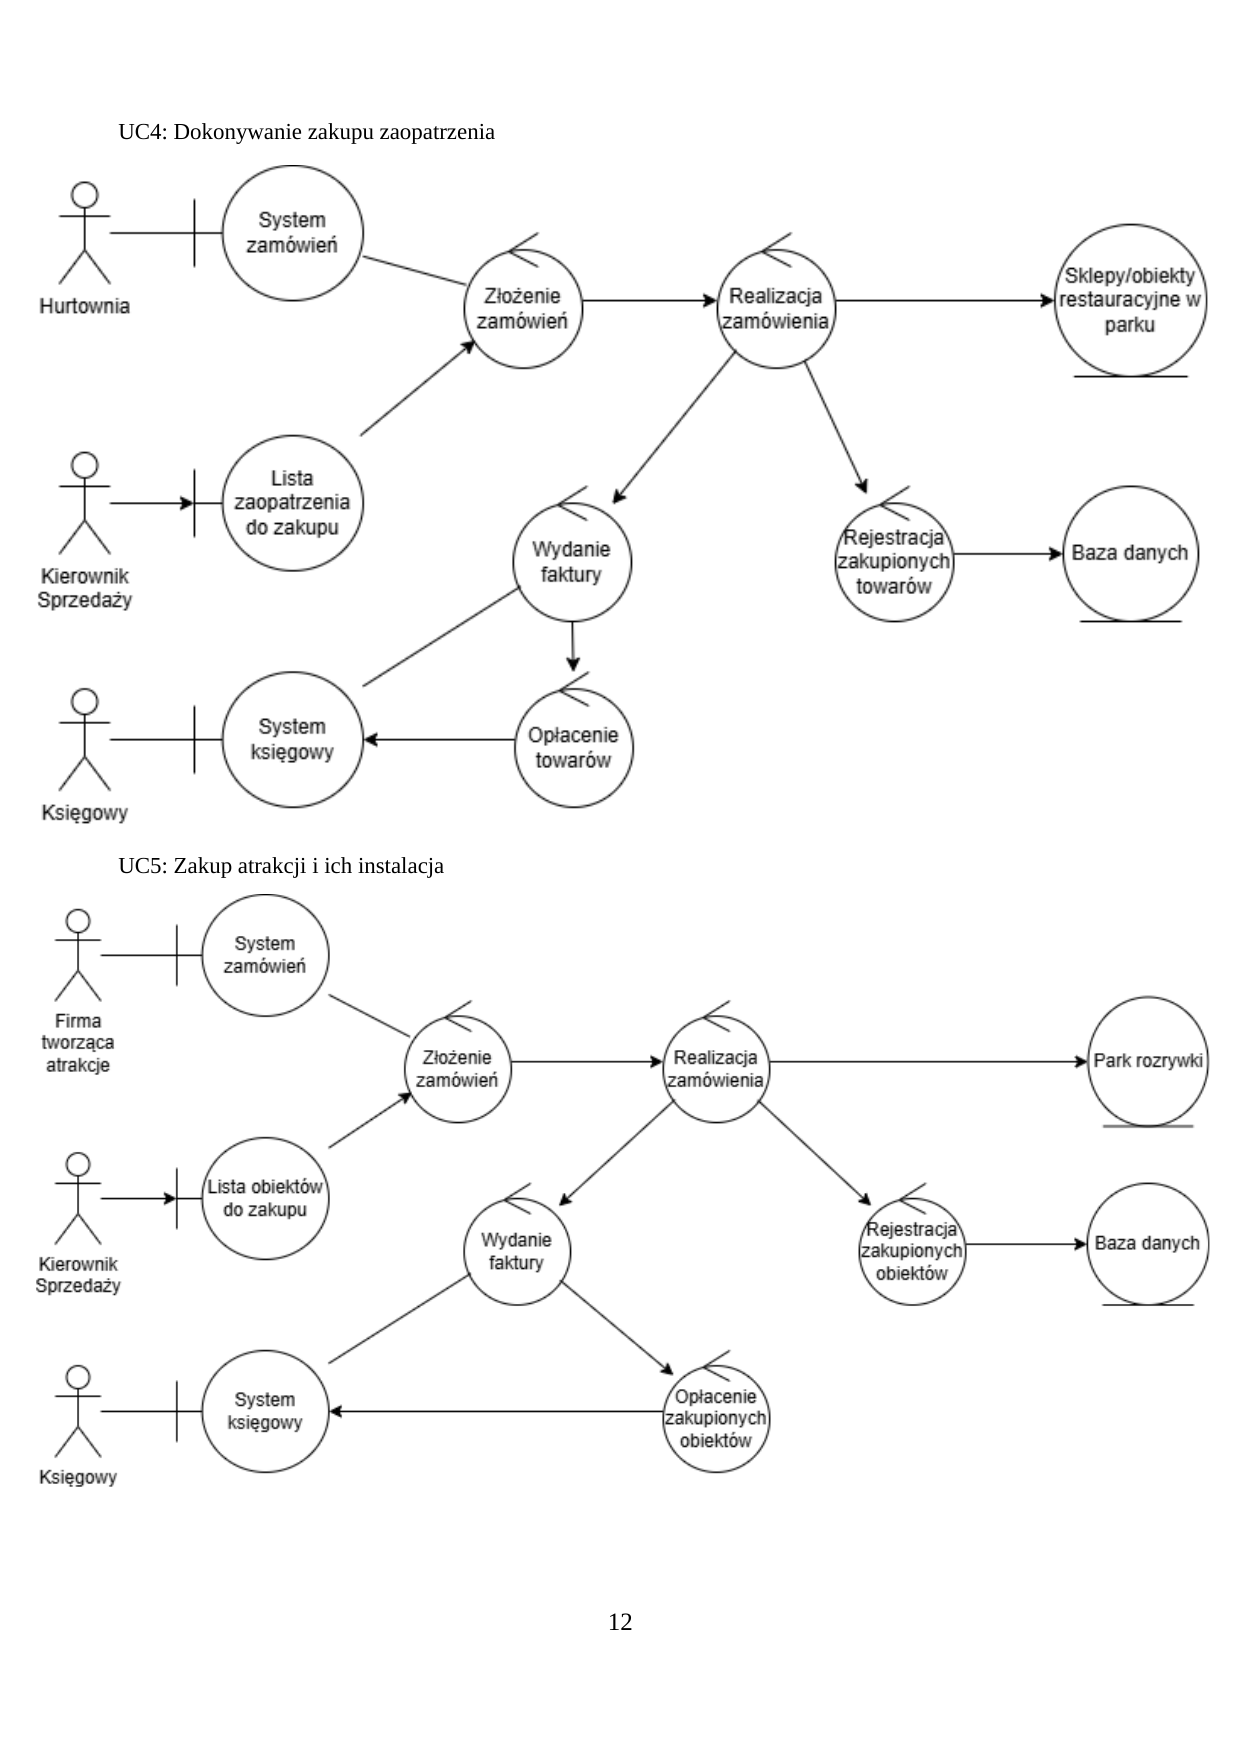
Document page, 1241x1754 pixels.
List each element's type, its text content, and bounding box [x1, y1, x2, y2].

picture [35, 894, 1210, 1490]
text UC4: Dokonywanie zakupu zaopatrzenia [118, 118, 1122, 144]
text UC5: Zakup atrakcji i ich instalacja [118, 853, 1122, 879]
picture [37, 165, 1208, 827]
